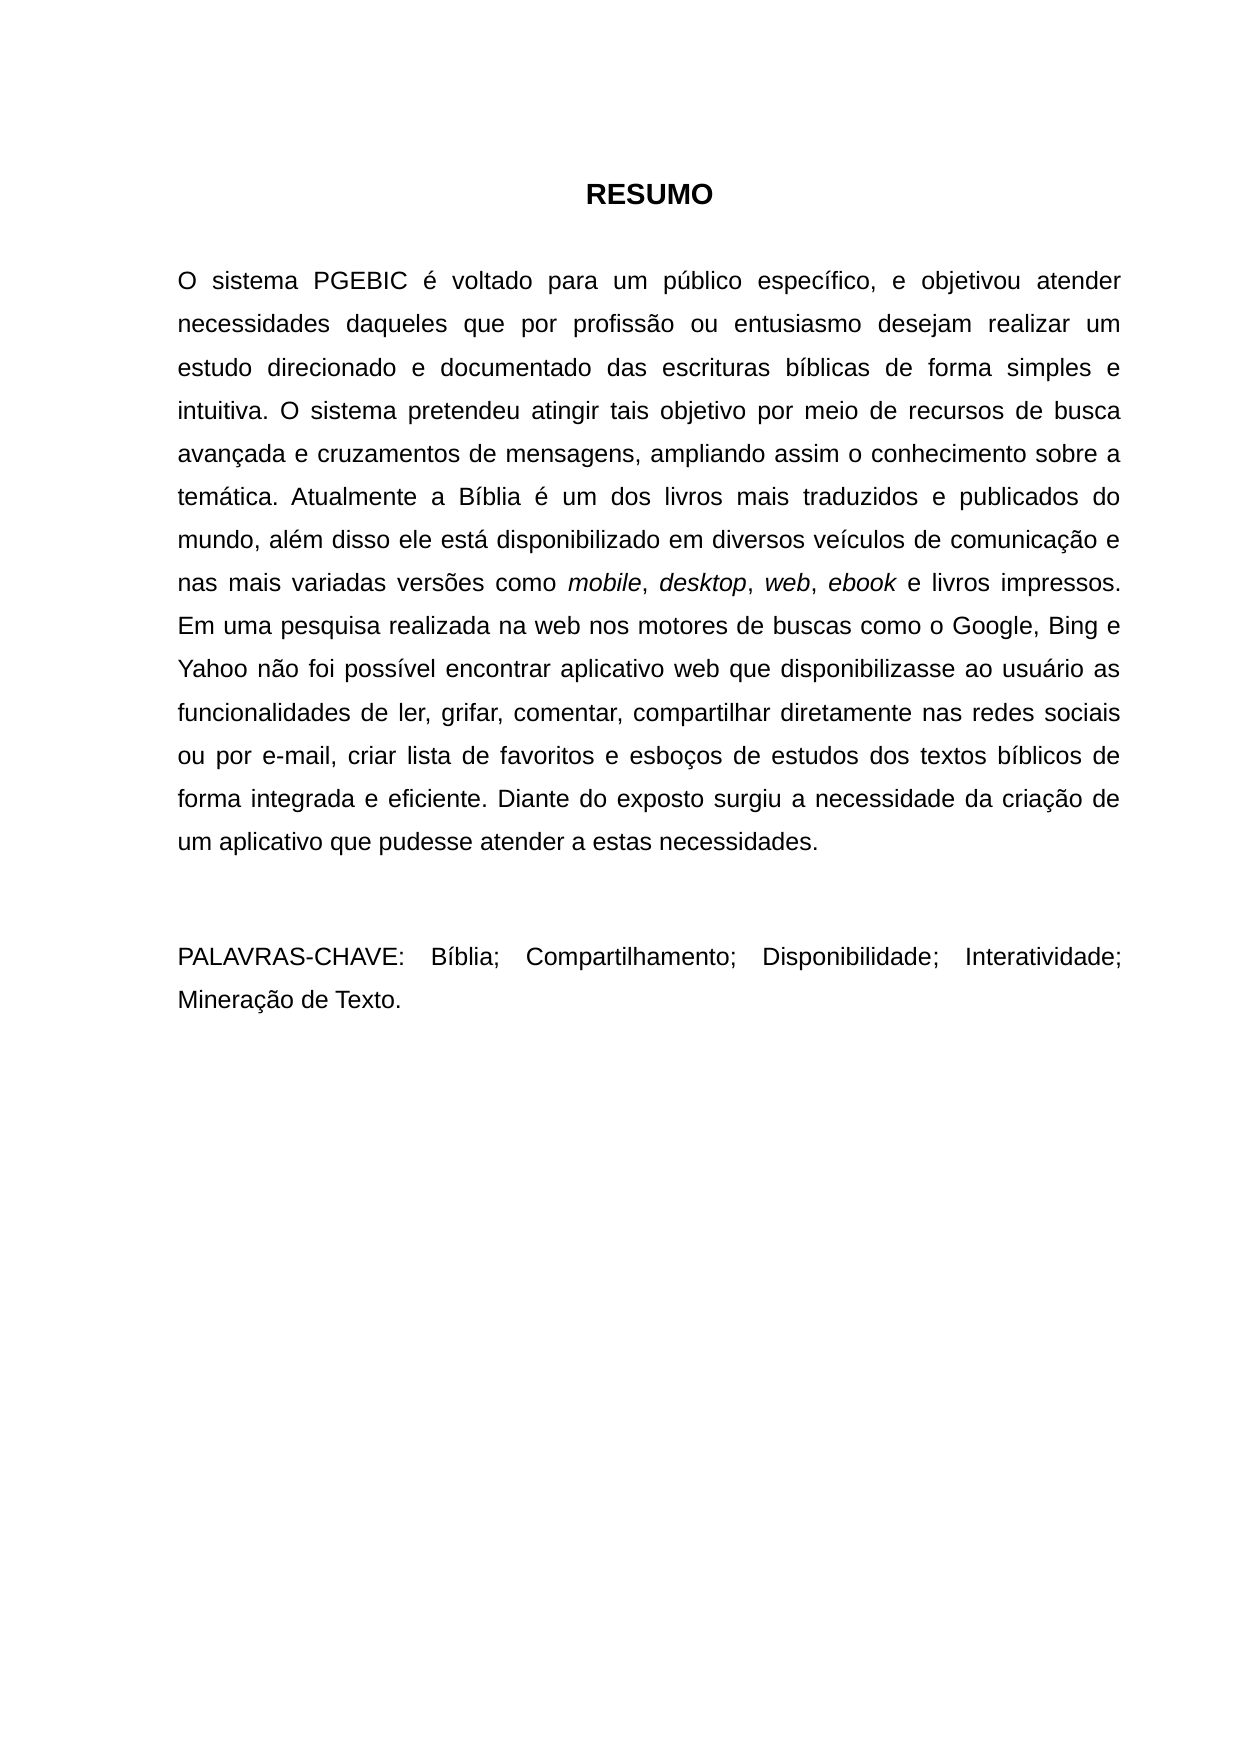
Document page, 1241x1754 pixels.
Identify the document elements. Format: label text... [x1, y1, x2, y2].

subtitle RESUMO [177, 177, 1122, 211]
text O sistema PGEBIC é voltado para um público específico, e objetivou atender necessidades daqueles que por profissão ou entusiasmo desejam realizar um estudo direcionado e documentado das escrituras bíblicas de forma simples e intuitiva. O sistema pretendeu atingir tais objetivo por meio de recursos de busca avançada e cruzamentos de mensagens, ampliando assim o conhecimento sobre a temática. Atualmente a Bíblia é um dos livros mais traduzidos e publicados do mundo, além disso ele está disponibilizado em diversos veículos de comunicação e nas mais variadas versões como mobile, desktop, web, ebook e livros impressos. Em uma pesquisa realizada na web nos motores de buscas como o Google, Bing e Yahoo não foi possível encontrar aplicativo web que disponibilizasse ao usuário as funcionalidades de ler, grifar, comentar, compartilhar diretamente nas redes sociais ou por e-mail, criar lista de favoritos e esboços de estudos dos textos bíblicos de forma integrada e eficiente. Diante do exposto surgiu a necessidade da criação de um aplicativo que pudesse atender a estas necessidades. [177, 266, 1122, 856]
text PALAVRAS-CHAVE: Bíblia; Compartilhamento; Disponibilidade; Interatividade; Mineração de Texto. [177, 942, 1122, 1014]
